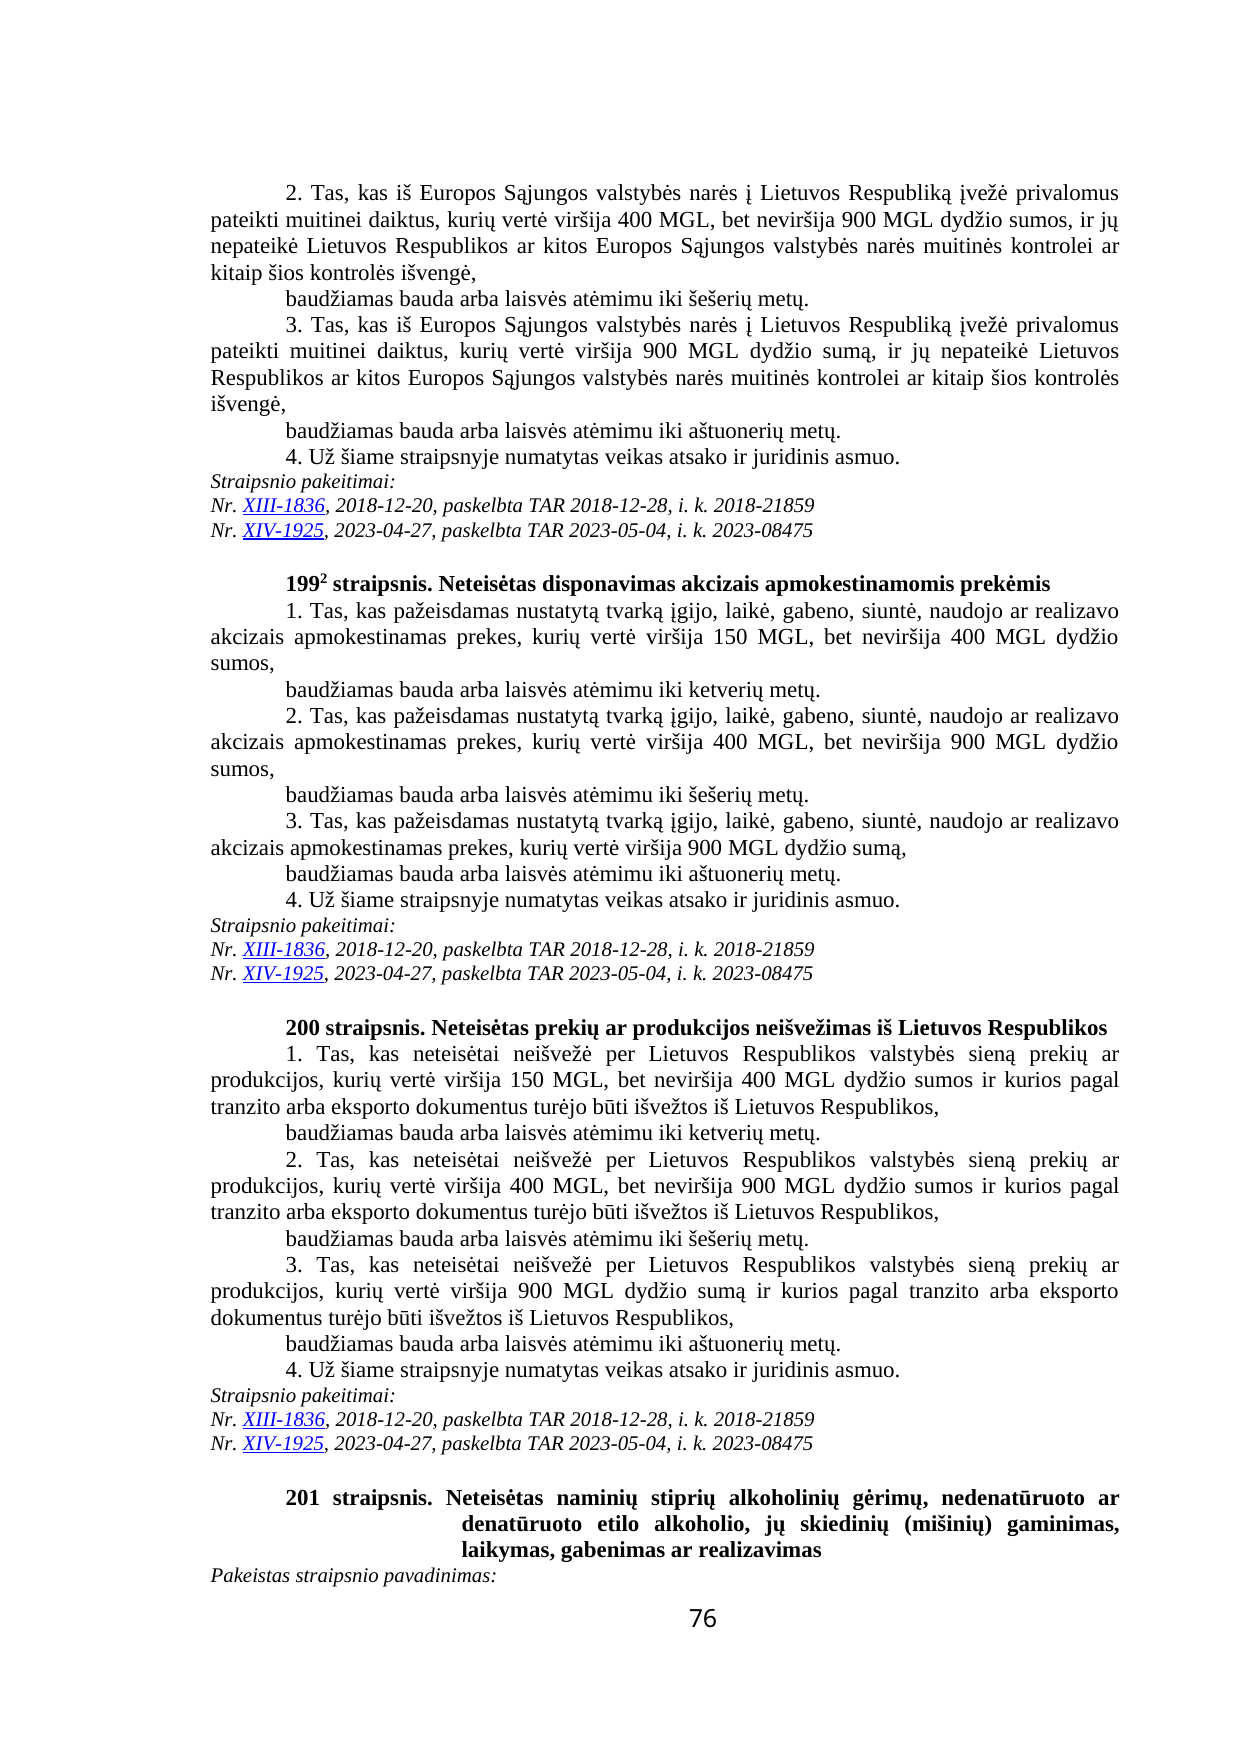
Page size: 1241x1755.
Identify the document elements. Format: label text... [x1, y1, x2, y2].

text 200 straipsnis. Neteisėtas prekių ar produkcijos neišvežimas iš Lietuvos Respublikos [210, 1014, 1120, 1040]
text 4. Už šiame straipsnyje numatytas veikas atsako ir juridinis asmuo. [210, 443, 1120, 469]
text 3. Tas, kas pažeisdamas nustatytą tvarką įgijo, laikė, gabeno, siuntė, naudojo ar realizavo akcizais apmokestinamas prekes, kurių vertė viršija 900 MGL dydžio sumą, [210, 807, 1120, 860]
text baudžiamas bauda arba laisvės atėmimu iki šešerių metų. [210, 285, 1120, 311]
text baudžiamas bauda arba laisvės atėmimu iki šešerių metų. [210, 1225, 1120, 1251]
text Nr. XIII-1836, 2018-12-20, paskelbta TAR 2018-12-28, i. k. 2018-21859 [210, 1407, 1120, 1431]
text baudžiamas bauda arba laisvės atėmimu iki aštuonerių metų. [210, 1330, 1120, 1356]
text 2. Tas, kas neteisėtai neišvežė per Lietuvos Respublikos valstybės sieną prekių ar produkcijos, kurių vertė viršija 400 MGL, bet neviršija 900 MGL dydžio sumos ir kurios pagal tranzito arba eksporto dokumentus turėjo būti išvežtos iš Lietuvos Respublikos, [210, 1146, 1120, 1225]
text baudžiamas bauda arba laisvės atėmimu iki ketverių metų. [210, 676, 1120, 702]
text baudžiamas bauda arba laisvės atėmimu iki ketverių metų. [210, 1119, 1120, 1146]
text Nr. XIV-1925, 2023-04-27, paskelbta TAR 2023-05-04, i. k. 2023-08475 [210, 1431, 1120, 1455]
text 3. Tas, kas iš Europos Sąjungos valstybės narės į Lietuvos Respubliką įvežė privalomus pateikti muitinei daiktus, kurių vertė viršija 900 MGL dydžio sumą, ir jų nepateikė Lietuvos Respublikos ar kitos Europos Sąjungos valstybės narės muitinės kontrolei ar kitaip šios kontrolės išvengė, [210, 311, 1120, 417]
text 201 straipsnis. Neteisėtas naminių stiprių alkoholinių gėrimų, nedenatūruoto ar denatūruoto etilo alkoholio, jų skiedinių (mišinių) gaminimas, laikymas, gabenimas ar realizavimas [285, 1484, 1120, 1563]
text 2. Tas, kas iš Europos Sąjungos valstybės narės į Lietuvos Respubliką įvežė privalomus pateikti muitinei daiktus, kurių vertė viršija 400 MGL, bet neviršija 900 MGL dydžio sumos, ir jų nepateikė Lietuvos Respublikos ar kitos Europos Sąjungos valstybės narės muitinės kontrolei ar kitaip šios kontrolės išvengė, [210, 179, 1120, 285]
text 4. Už šiame straipsnyje numatytas veikas atsako ir juridinis asmuo. [210, 887, 1120, 913]
text 1. Tas, kas pažeisdamas nustatytą tvarką įgijo, laikė, gabeno, siuntė, naudojo ar realizavo akcizais apmokestinamas prekes, kurių vertė viršija 150 MGL, bet neviršija 400 MGL dydžio sumos, [210, 597, 1120, 676]
text baudžiamas bauda arba laisvės atėmimu iki šešerių metų. [210, 781, 1120, 807]
text Straipsnio pakeitimai: [210, 913, 1120, 937]
text Straipsnio pakeitimai: [210, 469, 1120, 493]
text baudžiamas bauda arba laisvės atėmimu iki aštuonerių metų. [210, 860, 1120, 887]
text 3. Tas, kas neteisėtai neišvežė per Lietuvos Respublikos valstybės sieną prekių ar produkcijos, kurių vertė viršija 900 MGL dydžio sumą ir kurios pagal tranzito arba eksporto dokumentus turėjo būti išvežtos iš Lietuvos Respublikos, [210, 1251, 1120, 1330]
text 1. Tas, kas neteisėtai neišvežė per Lietuvos Respublikos valstybės sieną prekių ar produkcijos, kurių vertė viršija 150 MGL, bet neviršija 400 MGL dydžio sumos ir kurios pagal tranzito arba eksporto dokumentus turėjo būti išvežtos iš Lietuvos Respublikos, [210, 1040, 1120, 1119]
text Nr. XIII-1836, 2018-12-20, paskelbta TAR 2018-12-28, i. k. 2018-21859 [210, 493, 1120, 517]
text 4. Už šiame straipsnyje numatytas veikas atsako ir juridinis asmuo. [210, 1356, 1120, 1383]
text Nr. XIII-1836, 2018-12-20, paskelbta TAR 2018-12-28, i. k. 2018-21859 [210, 937, 1120, 961]
text Pakeistas straipsnio pavadinimas: [210, 1563, 1120, 1587]
text 1992 straipsnis. Neteisėtas disponavimas akcizais apmokestinamomis prekėmis [210, 570, 1120, 597]
text Nr. XIV-1925, 2023-04-27, paskelbta TAR 2023-05-04, i. k. 2023-08475 [210, 961, 1120, 985]
text Straipsnio pakeitimai: [210, 1383, 1120, 1407]
text Nr. XIV-1925, 2023-04-27, paskelbta TAR 2023-05-04, i. k. 2023-08475 [210, 517, 1120, 542]
text 2. Tas, kas pažeisdamas nustatytą tvarką įgijo, laikė, gabeno, siuntė, naudojo ar realizavo akcizais apmokestinamas prekes, kurių vertė viršija 400 MGL, bet neviršija 900 MGL dydžio sumos, [210, 702, 1120, 781]
text baudžiamas bauda arba laisvės atėmimu iki aštuonerių metų. [210, 417, 1120, 443]
